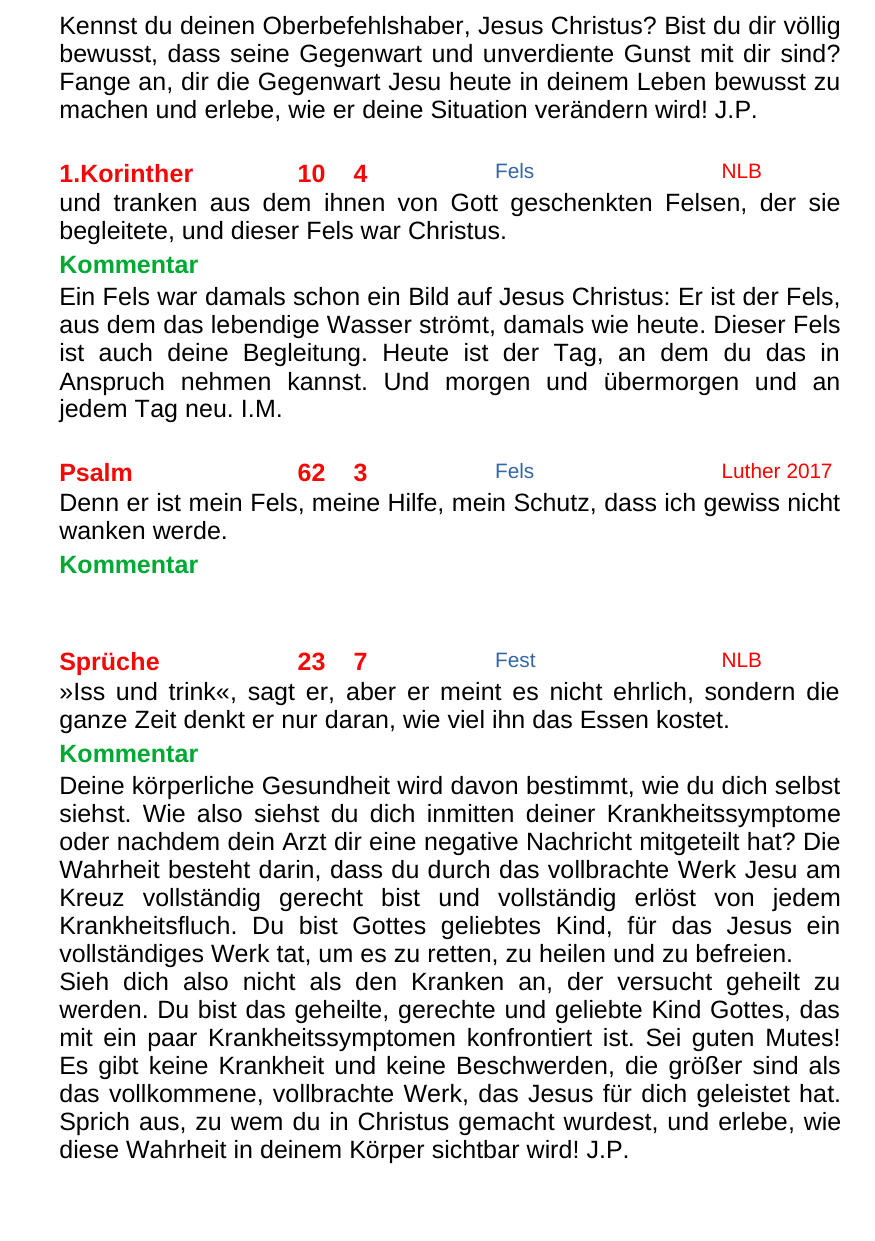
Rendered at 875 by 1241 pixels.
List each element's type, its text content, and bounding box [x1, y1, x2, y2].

table_cell 7 [353, 648, 427, 677]
table_cell NLB [721, 160, 844, 189]
table_cell [59, 424, 844, 459]
table_cell Deine körperliche Gesundheit wird davon bestimmt, wie du dich selbst siehst. Wie also siehst du dich inmitten deiner Krankheitssymptome oder nachdem dein Arzt dir eine negative Nachricht mitgeteilt hat? Die Wahrheit besteht darin, dass du durch das vollbrachte Werk Jesu am Kreuz vollständig gerecht bist und vollständig erlöst von jedem Krankheitsfluch. Du bist Gottes geliebtes Kind, für das Jesus ein vollständiges Werk tat, um es zu retten, zu heilen und zu befreien. Sieh dich also nicht als den Kranken an, der versucht geheilt zu werden. Du bist das geheilte, gerechte und geliebte Kind Gottes, das mit ein paar Krankheitssymptomen konfrontiert ist. Sei guten Mutes! Es gibt keine Krankheit und keine Beschwerden, die größer sind als das vollkommene, vollbrachte Werk, das Jesus für dich geleistet hat. Sprich aus, zu wem du in Christus gemacht wurdest, und erlebe, wie diese Wahrheit in deinem Körper sichtbar wird! J.P. [59, 772, 842, 1164]
table_cell [427, 648, 495, 677]
table_cell [342, 160, 353, 189]
table_cell [353, 551, 427, 580]
table_cell Denn er ist mein Fels, meine Hilfe, mein Schutz, dass ich gewiss nicht wanken werde. [59, 489, 842, 544]
table_cell Kommentar [59, 551, 206, 580]
table_cell [677, 740, 721, 769]
table_cell »Iss und trink«, sagt er, aber er meint es nicht ehrlich, sondern die ganze Zeit denkt er nur daran, wie viel ihn das Essen kostet. [59, 678, 842, 733]
table_cell [721, 551, 842, 580]
table_cell [677, 459, 721, 488]
table_cell [59, 124, 844, 159]
table_cell [427, 160, 495, 189]
table_cell [206, 740, 297, 769]
table_cell [342, 459, 353, 488]
table_cell [59, 734, 844, 739]
table_cell [206, 251, 297, 280]
table_cell [427, 251, 495, 280]
table_cell Kommentar [59, 740, 206, 769]
table_cell [298, 740, 342, 769]
table_cell 3 [353, 459, 427, 488]
table_cell [677, 648, 721, 677]
table_cell [677, 551, 721, 580]
table_cell [495, 251, 677, 280]
table_cell [353, 251, 427, 280]
table_cell [353, 740, 427, 769]
table_cell Psalm [59, 459, 297, 488]
table_cell [495, 551, 677, 580]
table_cell und tranken aus dem ihnen von Gott geschenkten Felsen, der sie begleitete, und dieser Fels war Christus. [59, 189, 842, 245]
table_cell NLB [721, 648, 844, 677]
table_cell Ein Fels war damals schon ein Bild auf Jesus Christus: Er ist der Fels, aus dem das lebendige Wasser strömt, damals wie heute. Dieser Fels ist auch deine Begleitung. Heute ist der Tag, an dem du das in Anspruch nehmen kannst. Und morgen und übermorgen und an jedem Tag neu. I.M. [59, 283, 842, 423]
table_cell [721, 740, 842, 769]
table_cell [677, 160, 721, 189]
table_cell 23 [298, 648, 342, 677]
table_cell 62 [298, 459, 342, 488]
table_cell Kommentar [59, 251, 206, 280]
table_cell [298, 251, 342, 280]
table_cell [298, 551, 342, 580]
table_cell Fels [495, 459, 677, 488]
table_cell 4 [353, 160, 427, 189]
table_cell Fest [495, 648, 677, 677]
table_cell [677, 251, 721, 280]
table_cell [427, 551, 495, 580]
table_cell [721, 251, 842, 280]
table_cell Fels [495, 160, 677, 189]
table_cell 1.Korinther [59, 160, 297, 189]
table_cell [59, 583, 842, 612]
table_cell Kennst du deinen Oberbefehlshaber, Jesus Christus? Bist du dir völlig bewusst, dass seine Gegenwart und unverdiente Gunst mit dir sind? Fange an, dir die Gegenwart Jesu heute in deinem Leben bewusst zu machen und erlebe, wie er deine Situation verändern wird! J.P. [59, 12, 842, 124]
table_cell [495, 740, 677, 769]
table_cell [427, 740, 495, 769]
table_cell [59, 613, 844, 648]
table_cell [59, 245, 844, 251]
table_cell [342, 740, 353, 769]
table_cell Luther 2017 [721, 459, 844, 488]
table_cell [59, 545, 844, 551]
table_cell Sprüche [59, 648, 297, 677]
table_cell [59, 1164, 844, 1200]
table_cell 10 [298, 160, 342, 189]
table_cell [206, 551, 297, 580]
table_cell [427, 459, 495, 488]
table_cell [342, 251, 353, 280]
table_cell [342, 551, 353, 580]
table_cell [342, 648, 353, 677]
